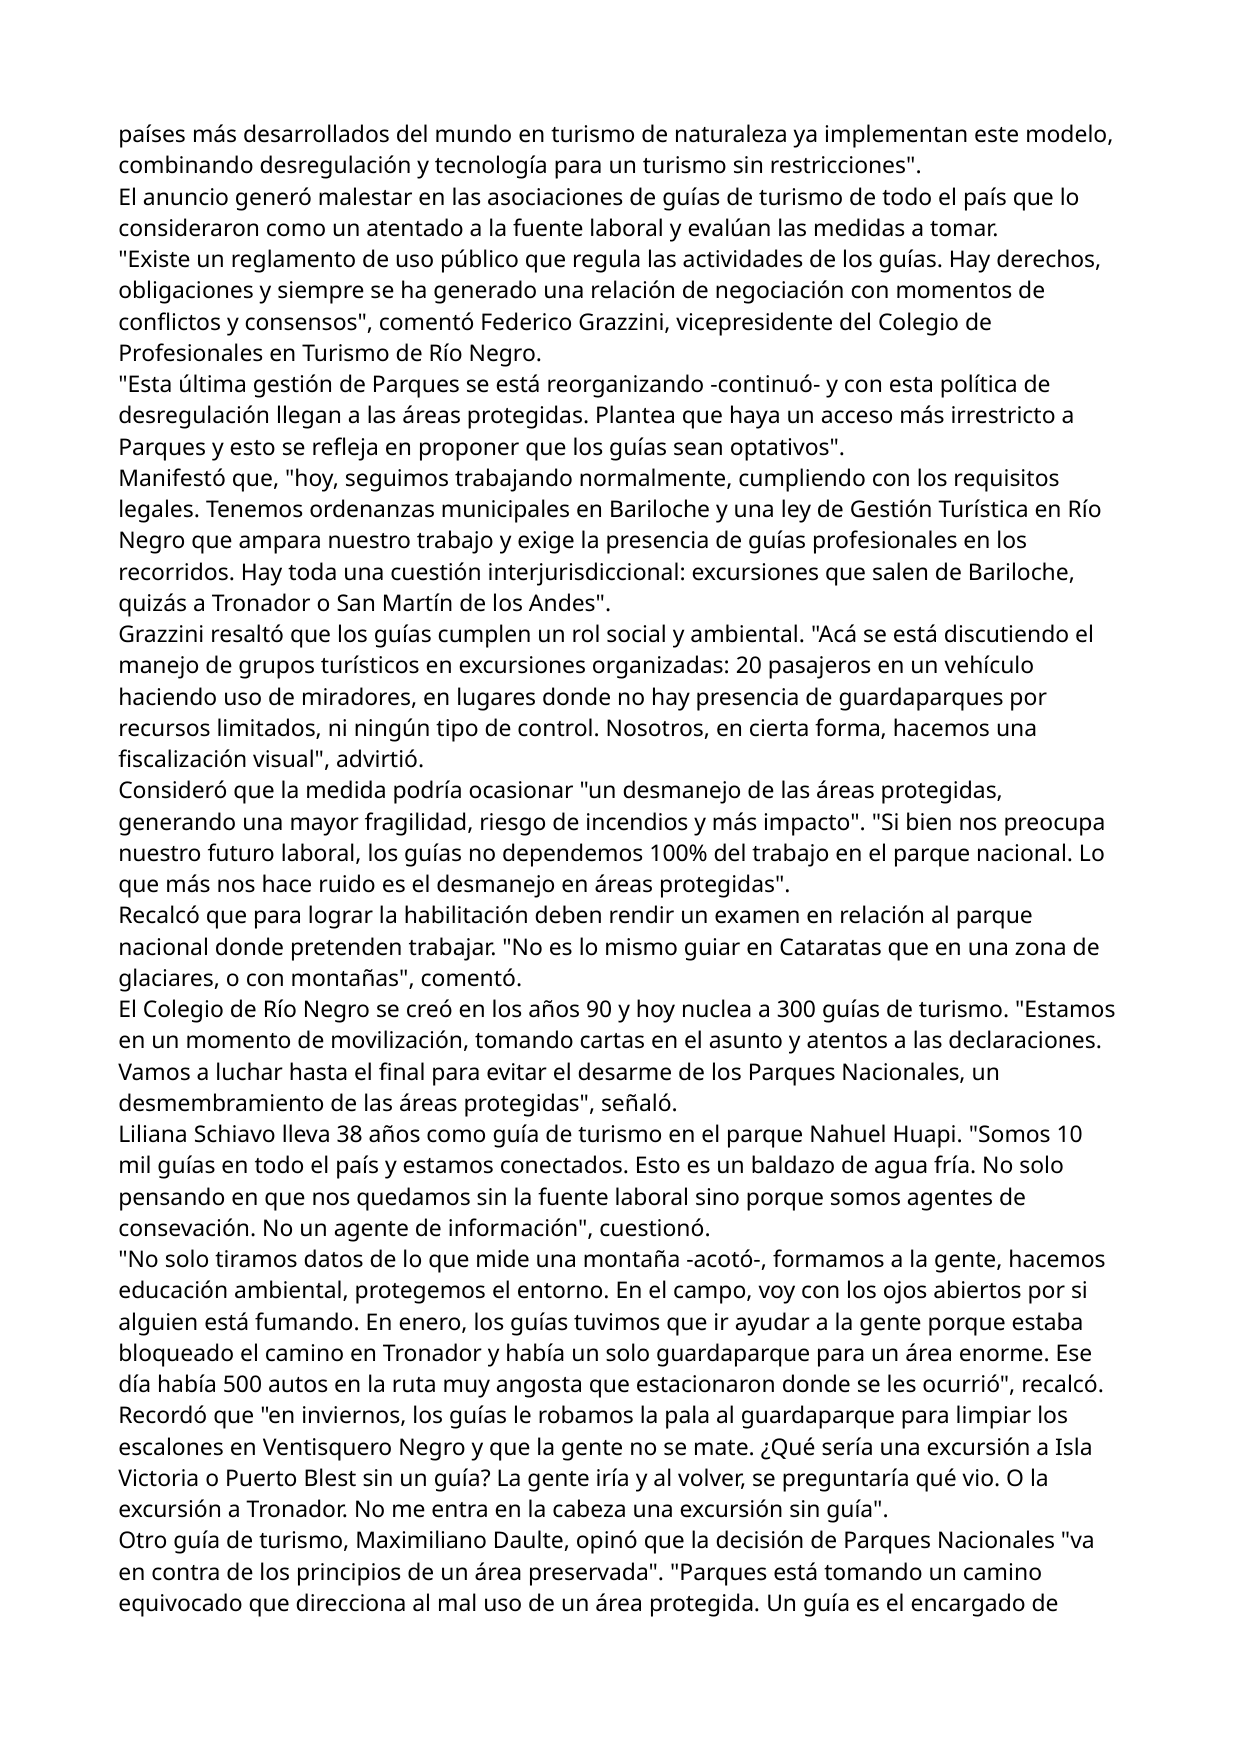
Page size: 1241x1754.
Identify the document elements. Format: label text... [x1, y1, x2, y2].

text "No solo tiramos datos de lo que mide una montaña -acotó-, formamos a la gente, hacemos educación ambiental, protegemos el entorno. En el campo, voy con los ojos abiertos por si alguien está fumando. En enero, los guías tuvimos que ir ayudar a la gente porque estaba bloqueado el camino en Tronador y había un solo guardaparque para un área enorme. Ese día había 500 autos en la ruta muy angosta que estacionaron donde se les ocurrió", recalcó. [118, 1243, 1122, 1399]
text Recordó que "en inviernos, los guías le robamos la pala al guardaparque para limpiar los escalones en Ventisquero Negro y que la gente no se mate. ¿Qué sería una excursión a Isla Victoria o Puerto Blest sin un guía? La gente iría y al volver, se preguntaría qué vio. O la excursión a Tronador. No me entra en la cabeza una excursión sin guía". [118, 1399, 1122, 1524]
text Consideró que la medida podría ocasionar "un desmanejo de las áreas protegidas, generando una mayor fragilidad, riesgo de incendios y más impacto". "Si bien nos preocupa nuestro futuro laboral, los guías no dependemos 100% del trabajo en el parque nacional. Lo que más nos hace ruido es el desmanejo en áreas protegidas". [118, 774, 1122, 899]
text Liliana Schiavo lleva 38 años como guía de turismo en el parque Nahuel Huapi. "Somos 10 mil guías en todo el país y estamos conectados. Esto es un baldazo de agua fría. No solo pensando en que nos quedamos sin la fuente laboral sino porque somos agentes de consevación. No un agente de información", cuestionó. [118, 1118, 1122, 1243]
text El anuncio generó malestar en las asociaciones de guías de turismo de todo el país que lo consideraron como un atentado a la fuente laboral y evalúan las medidas a tomar. [118, 181, 1122, 243]
text Recalcó que para lograr la habilitación deben rendir un examen en relación al parque nacional donde pretenden trabajar. "No es lo mismo guiar en Cataratas que en una zona de glaciares, o con montañas", comentó. [118, 899, 1122, 993]
text "Esta última gestión de Parques se está reorganizando -continuó- y con esta política de desregulación llegan a las áreas protegidas. Plantea que haya un acceso más irrestricto a Parques y esto se refleja en proponer que los guías sean optativos". [118, 368, 1122, 462]
text Grazzini resaltó que los guías cumplen un rol social y ambiental. "Acá se está discutiendo el manejo de grupos turísticos en excursiones organizadas: 20 pasajeros en un vehículo haciendo uso de miradores, en lugares donde no hay presencia de guardaparques por recursos limitados, ni ningún tipo de control. Nosotros, en cierta forma, hacemos una fiscalización visual", advirtió. [118, 618, 1122, 774]
text "Existe un reglamento de uso público que regula las actividades de los guías. Hay derechos, obligaciones y siempre se ha generado una relación de negociación con momentos de conflictos y consensos", comentó Federico Grazzini, vicepresidente del Colegio de Profesionales en Turismo de Río Negro. [118, 243, 1122, 368]
text Otro guía de turismo, Maximiliano Daulte, opinó que la decisión de Parques Nacionales "va en contra de los principios de un área preservada". "Parques está tomando un camino equivocado que direcciona al mal uso de un área protegida. Un guía es el encargado de [118, 1524, 1122, 1618]
text El Colegio de Río Negro se creó en los años 90 y hoy nuclea a 300 guías de turismo. "Estamos en un momento de movilización, tomando cartas en el asunto y atentos a las declaraciones. Vamos a luchar hasta el final para evitar el desarme de los Parques Nacionales, un desmembramiento de las áreas protegidas", señaló. [118, 993, 1122, 1118]
text países más desarrollados del mundo en turismo de naturaleza ya implementan este modelo, combinando desregulación y tecnología para un turismo sin restricciones". [118, 118, 1122, 181]
text Manifestó que, "hoy, seguimos trabajando normalmente, cumpliendo con los requisitos legales. Tenemos ordenanzas municipales en Bariloche y una ley de Gestión Turística en Río Negro que ampara nuestro trabajo y exige la presencia de guías profesionales en los recorridos. Hay toda una cuestión interjurisdiccional: excursiones que salen de Bariloche, quizás a Tronador o San Martín de los Andes". [118, 462, 1122, 618]
